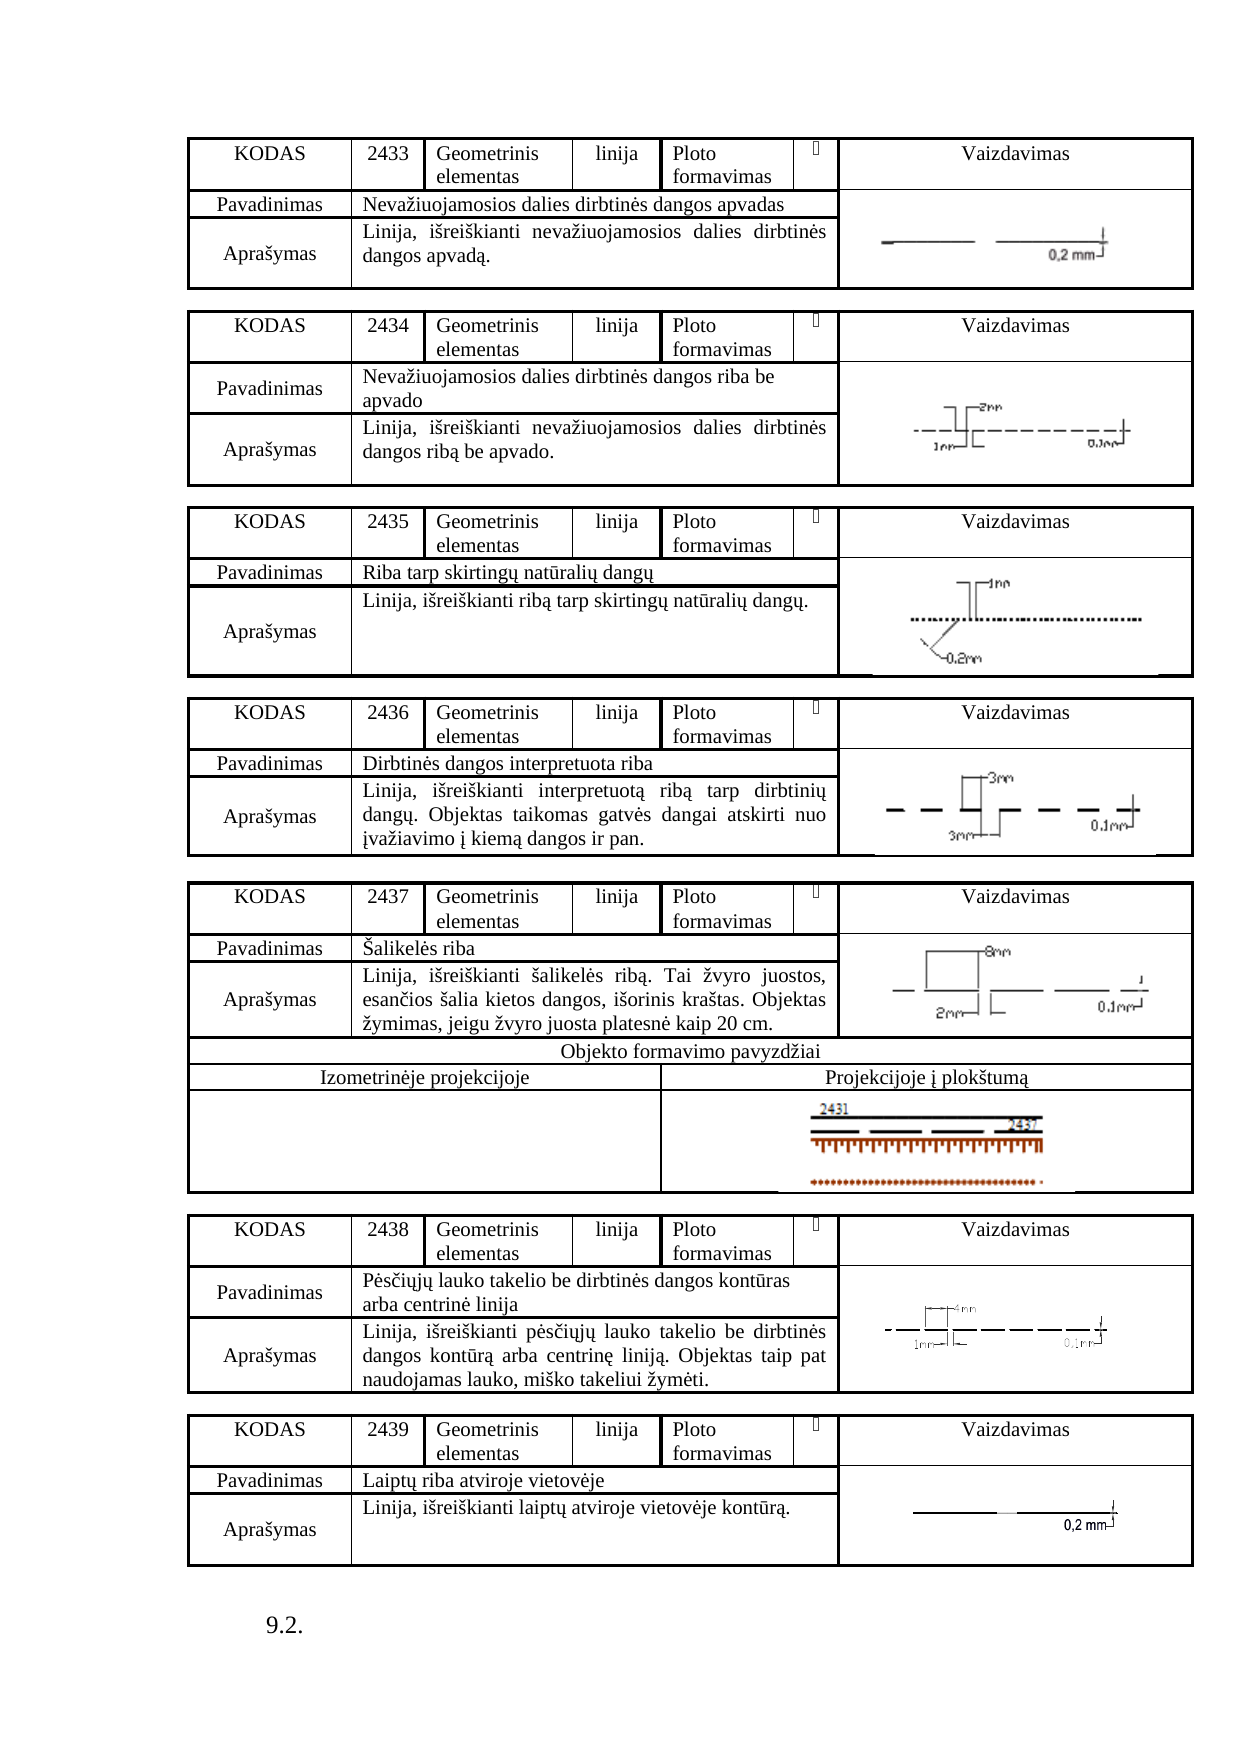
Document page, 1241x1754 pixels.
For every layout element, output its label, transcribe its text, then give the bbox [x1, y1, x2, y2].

table_header Ploto formavimas [663, 140, 793, 188]
table_cell Aprašymas [190, 963, 351, 1036]
table_header  [794, 700, 837, 748]
table_cell [840, 1466, 1191, 1563]
table_header  [794, 509, 837, 557]
table_header  [794, 885, 837, 933]
table_cell Aprašymas [190, 588, 351, 674]
table_cell Pavadinimas [190, 751, 351, 775]
table_header linija [573, 700, 659, 748]
table_header linija [573, 1417, 659, 1465]
table_header Vaizdavimas [840, 1217, 1191, 1265]
table_header linija [573, 885, 659, 933]
table_header Geometrinis elementas [426, 885, 572, 933]
table_header KODAS [190, 1217, 351, 1265]
table_cell Aprašymas [190, 778, 351, 854]
table_header KODAS [190, 140, 351, 188]
table_header linija [573, 1217, 659, 1265]
table_cell Linija, išreiškianti interpretuotą ribą tarp dirbtinių dangų. Objektas taikomas gatvės dangai atskirti nuo įvažiavimo į kiemą dangos ir pan. [352, 778, 837, 854]
table_header KODAS [190, 885, 351, 933]
table_cell Nevažiuojamosios dalies dirbtinės dangos riba be apvado [352, 364, 837, 412]
table_header Vaizdavimas [840, 885, 1191, 933]
table_header 2433 [352, 140, 423, 188]
table_cell Pavadinimas [190, 192, 351, 216]
table_header Geometrinis elementas [426, 140, 572, 188]
table_header Vaizdavimas [840, 140, 1191, 188]
table_cell [840, 190, 1191, 287]
table_header linija [573, 509, 659, 557]
table_header 2436 [352, 700, 423, 748]
table_cell Projekcijoje į plokštumą [662, 1065, 1191, 1089]
table_cell Linija, išreiškianti ribą tarp skirtingų natūralių dangų. [352, 588, 837, 674]
table_header Ploto formavimas [663, 313, 793, 361]
table_header linija [573, 140, 659, 188]
table_cell Laiptų riba atviroje vietovėje [352, 1468, 837, 1492]
table_cell [662, 1091, 778, 1191]
table_cell Pavadinimas [190, 1468, 351, 1492]
table_header Ploto formavimas [663, 700, 793, 748]
table_cell Pavadinimas [190, 560, 351, 584]
table_cell Linija, išreiškianti nevažiuojamosios dalies dirbtinės dangos apvadą. [352, 219, 837, 287]
table_header 2435 [352, 509, 423, 557]
table_header Vaizdavimas [840, 1417, 1191, 1465]
table_header 2434 [352, 313, 423, 361]
table_cell Linija, išreiškianti nevažiuojamosios dalies dirbtinės dangos ribą be apvado. [352, 415, 837, 484]
table_cell [840, 1266, 1191, 1391]
table_cell Linija, išreiškianti laiptų atviroje vietovėje kontūrą. [352, 1495, 837, 1563]
table_header Vaizdavimas [840, 700, 1191, 748]
table_cell Šalikelės riba [352, 936, 837, 960]
table_header Vaizdavimas [840, 509, 1191, 557]
table_cell [840, 558, 1191, 674]
table_header 2438 [352, 1217, 423, 1265]
table_cell Objekto formavimo pavyzdžiai [190, 1039, 1191, 1063]
table_cell [840, 362, 1191, 484]
table_header Geometrinis elementas [426, 313, 572, 361]
table_header Geometrinis elementas [426, 509, 572, 557]
table_cell Nevažiuojamosios dalies dirbtinės dangos apvadas [352, 192, 837, 216]
table_header KODAS [190, 509, 351, 557]
table_cell Pavadinimas [190, 364, 351, 412]
table_cell [840, 934, 1191, 1036]
table_cell [190, 1091, 660, 1191]
table_header Ploto formavimas [663, 509, 793, 557]
table_header  [794, 313, 837, 361]
table_cell [840, 749, 1191, 854]
table_header KODAS [190, 700, 351, 748]
table_header 2437 [352, 885, 423, 933]
table_cell Aprašymas [190, 219, 351, 287]
table_cell Linija, išreiškianti pėsčiųjų lauko takelio be dirbtinės dangos kontūrą arba centrinę liniją. Objektas taip pat naudojamas lauko, miško takeliui žymėti. [352, 1319, 837, 1391]
table_header linija [573, 313, 659, 361]
table_cell [1076, 1091, 1191, 1191]
table_header Vaizdavimas [840, 313, 1191, 361]
table_header KODAS [190, 313, 351, 361]
table_header  [794, 1417, 837, 1465]
table_cell Pavadinimas [190, 936, 351, 960]
table_cell Pėsčiųjų lauko takelio be dirbtinės dangos kontūras arba centrinė linija [352, 1268, 837, 1316]
table_header  [794, 140, 837, 188]
table_cell Aprašymas [190, 1319, 351, 1391]
table_header KODAS [190, 1417, 351, 1465]
table_cell Pavadinimas [190, 1268, 351, 1316]
table_cell Aprašymas [190, 1495, 351, 1563]
table_header Ploto formavimas [663, 885, 793, 933]
table_cell Linija, išreiškianti šalikelės ribą. Tai žvyro juostos, esančios šalia kietos dangos, išorinis kraštas. Objektas žymimas, jeigu žvyro juosta platesnė kaip 20 cm. [352, 963, 837, 1036]
table_header Geometrinis elementas [426, 700, 572, 748]
table_header Geometrinis elementas [426, 1217, 572, 1265]
table_cell Aprašymas [190, 415, 351, 484]
table_header  [794, 1217, 837, 1265]
table_cell Dirbtinės dangos interpretuota riba [352, 751, 837, 775]
table_cell Riba tarp skirtingų natūralių dangų [352, 560, 837, 584]
table_header Ploto formavimas [663, 1217, 793, 1265]
table_header Geometrinis elementas [426, 1417, 572, 1465]
table_header Ploto formavimas [663, 1417, 793, 1465]
table_header 2439 [352, 1417, 423, 1465]
text 9.2. [177, 1610, 1181, 1638]
table_cell Izometrinėje projekcijoje [190, 1065, 660, 1089]
